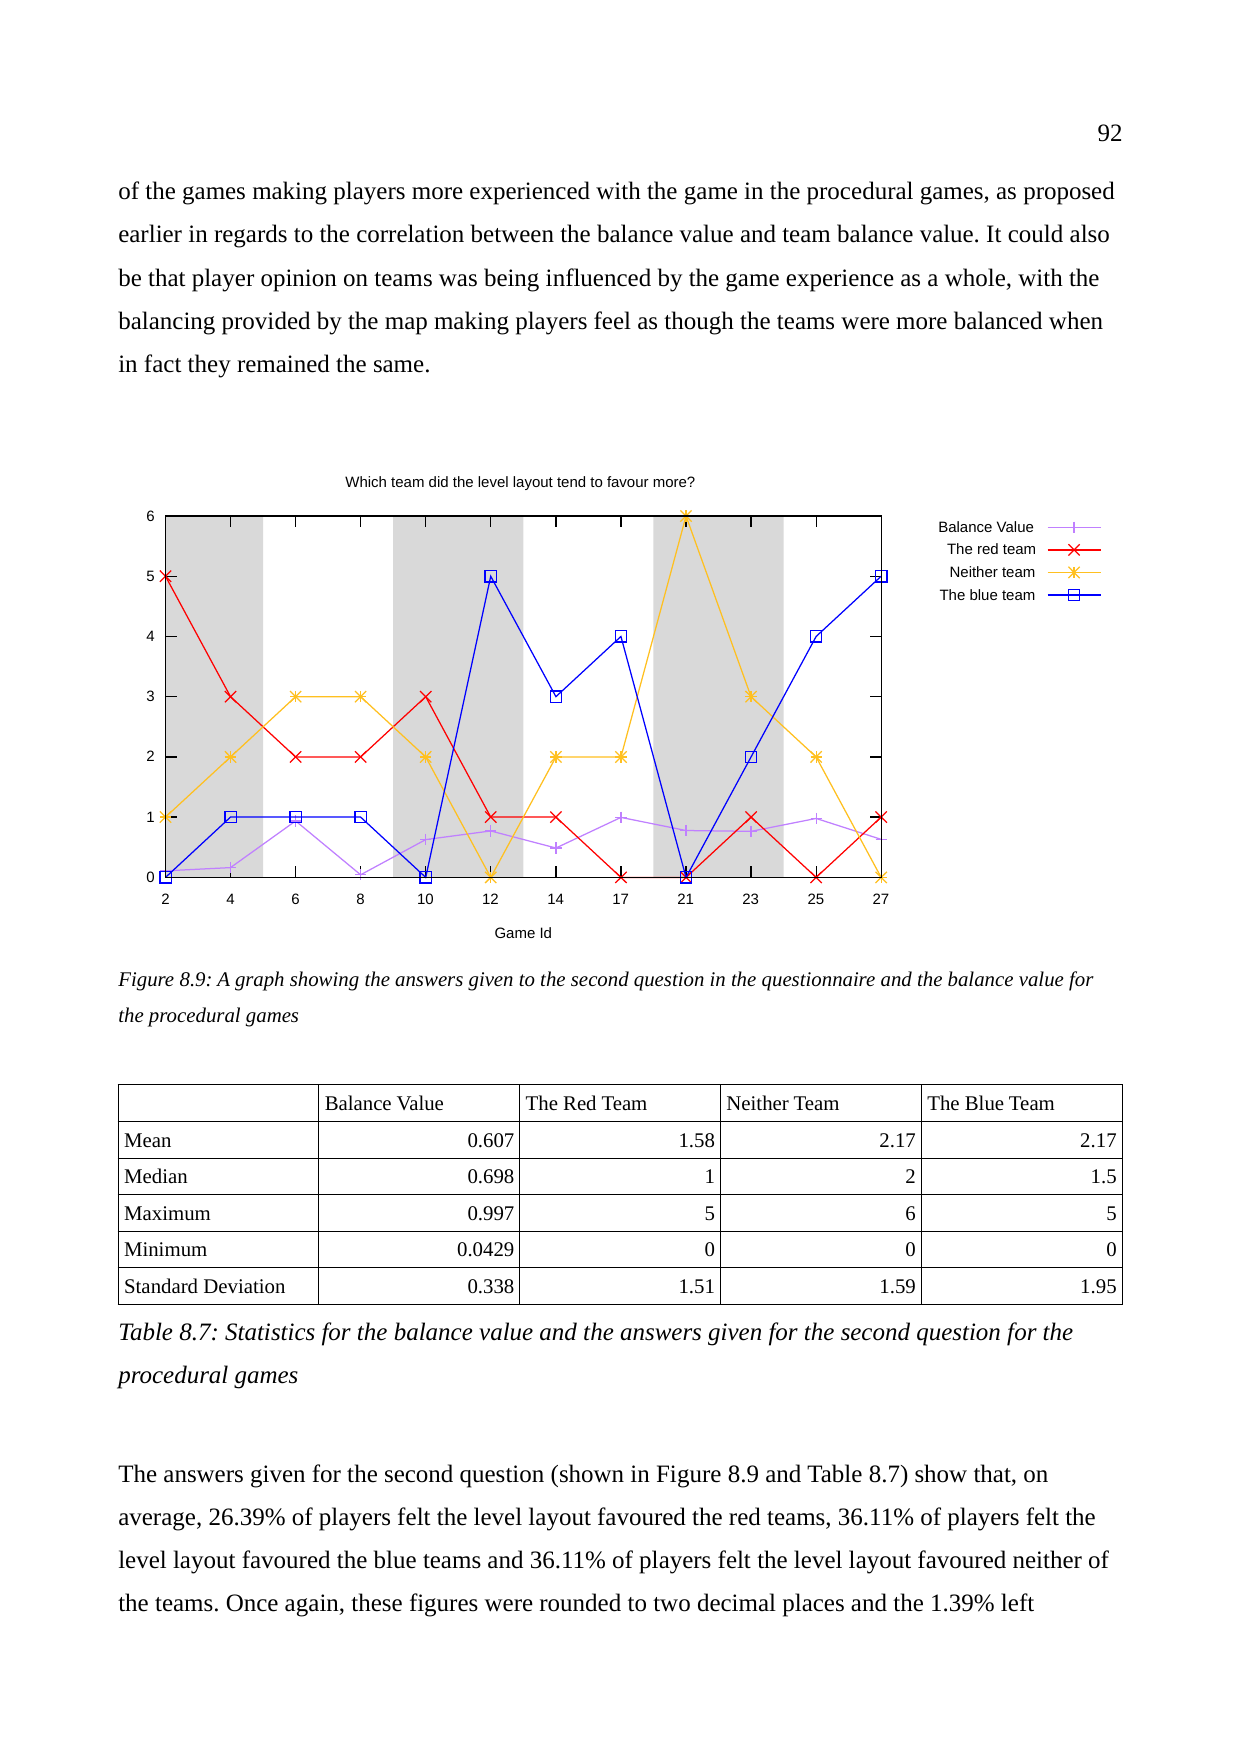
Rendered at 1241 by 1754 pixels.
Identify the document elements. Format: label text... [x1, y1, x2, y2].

table_cell 0.607 [319, 1122, 519, 1157]
table_cell 5 [520, 1195, 720, 1231]
text Table 8.7: Statistics for the balance value and the answers given for the second question for the procedural games [118, 1317, 1122, 1389]
table_cell 6 [721, 1195, 921, 1231]
table_cell 2.17 [721, 1122, 921, 1157]
table_cell 1.95 [922, 1268, 1122, 1304]
table_cell Median [119, 1159, 318, 1194]
table_cell 0.338 [319, 1268, 519, 1304]
text of the games making players more experienced with the game in the procedural games, as proposed earlier in regards to the correlation between the balance value and team balance value. It could also be that player opinion on teams was being influenced by the game experience as a whole, with the balancing provided by the map making players feel as though the teams were more balanced when in fact they remained the same. [118, 176, 1122, 378]
table_cell 0.0429 [319, 1232, 519, 1267]
table_cell Minimum [119, 1232, 318, 1267]
table_cell 0.698 [319, 1159, 519, 1194]
table_cell 1 [520, 1159, 720, 1194]
table_cell 0 [520, 1232, 720, 1267]
table_header [119, 1085, 318, 1121]
table_cell 5 [922, 1195, 1122, 1231]
table_header The Blue Team [922, 1085, 1122, 1121]
text Figure 8.9: A graph showing the answers given to the second question in the questionnaire and the balance value for the procedural games [118, 448, 1122, 1027]
table_cell 0 [721, 1232, 921, 1267]
table_cell 2.17 [922, 1122, 1122, 1157]
table_header Balance Value [319, 1085, 519, 1121]
table_cell Standard Deviation [119, 1268, 318, 1304]
table_cell 2 [721, 1159, 921, 1194]
text The answers given for the second question (shown in Figure 8.9 and Table 8.7) show that, on average, 26.39% of players felt the level layout favoured the red teams, 36.11% of players felt the level layout favoured the blue teams and 36.11% of players felt the level layout favoured neither of the teams. Once again, these figures were rounded to two decimal places and the 1.39% left [118, 1459, 1122, 1617]
table_cell Mean [119, 1122, 318, 1157]
table_cell 1.59 [721, 1268, 921, 1304]
table_cell 1.58 [520, 1122, 720, 1157]
table_cell Maximum [119, 1195, 318, 1231]
table_cell 0.997 [319, 1195, 519, 1231]
table_header Neither Team [721, 1085, 921, 1121]
table_cell 1.51 [520, 1268, 720, 1304]
table_cell 1.5 [922, 1159, 1122, 1194]
table_cell 0 [922, 1232, 1122, 1267]
table_header The Red Team [520, 1085, 720, 1121]
